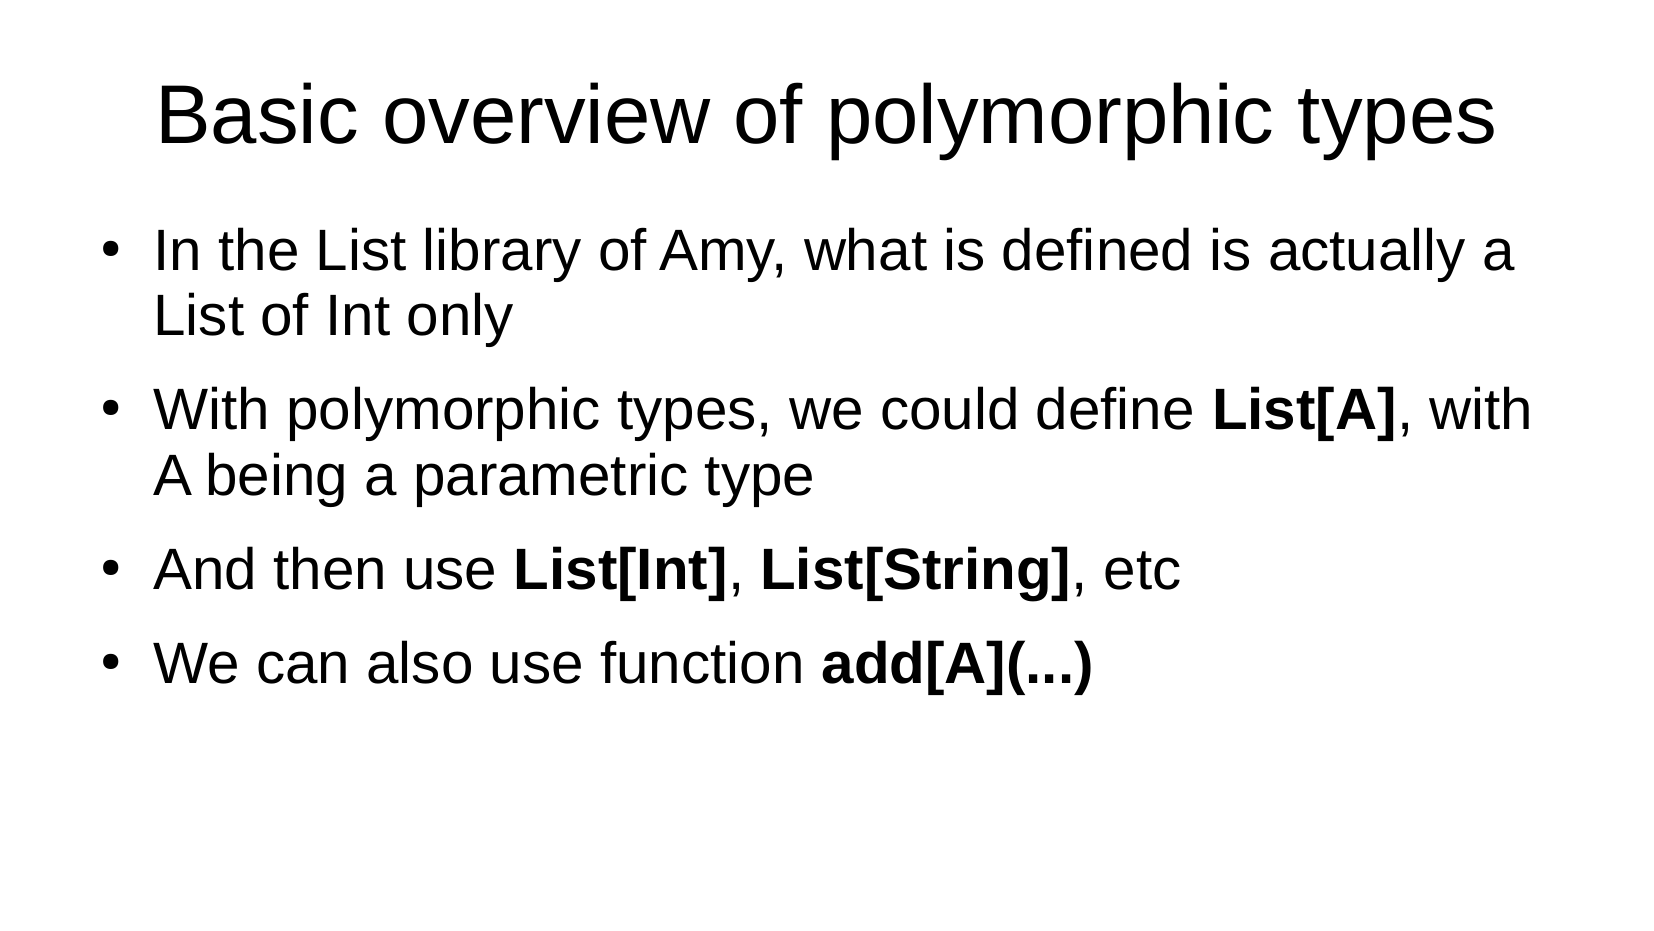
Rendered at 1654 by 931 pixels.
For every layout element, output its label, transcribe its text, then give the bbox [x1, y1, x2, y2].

list In the List library of Amy, what is defined is actually a List of Int only With polymorphic types, we could define List[A], with A being a parametric type And then use List[Int], List[String], etc We can also use function add[A](...) [82, 217, 1571, 758]
title Basic overview of polymorphic types [82, 37, 1571, 193]
